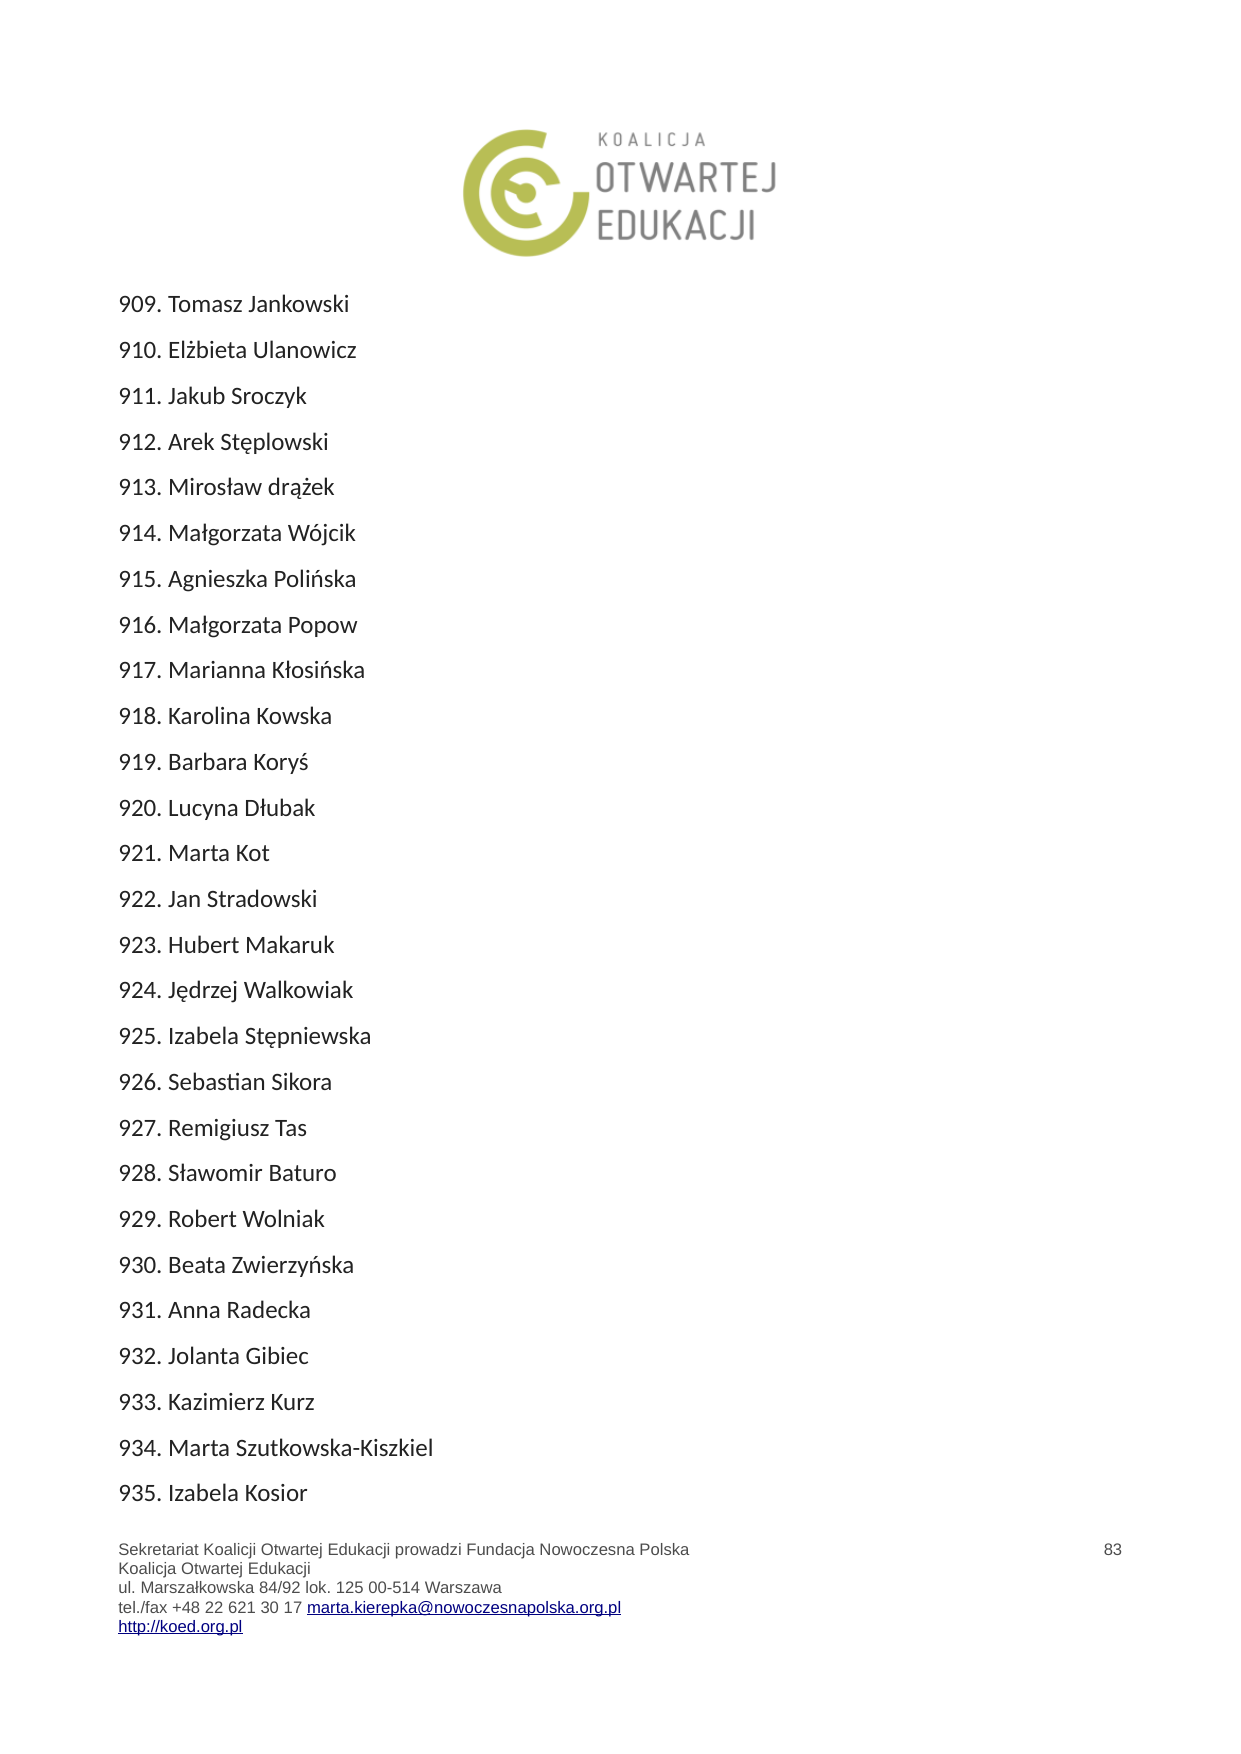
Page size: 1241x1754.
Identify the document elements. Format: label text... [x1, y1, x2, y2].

text 925. Izabela Stępniewska [118, 1020, 1122, 1051]
text 922. Jan Stradowski [118, 883, 1122, 914]
text 916. Małgorzata Popow [118, 609, 1122, 639]
text 931. Anna Radecka [118, 1295, 1122, 1325]
text 924. Jędrzej Walkowiak [118, 974, 1122, 1005]
picture [461, 128, 779, 258]
text 917. Marianna Kłosińska [118, 654, 1122, 685]
text 912. Arek Stęplowski [118, 426, 1122, 456]
text 914. Małgorzata Wójcik [118, 517, 1122, 548]
text 911. Jakub Sroczyk [118, 380, 1122, 411]
text 934. Marta Szutkowska-Kiszkiel [118, 1432, 1122, 1462]
text 910. Elżbieta Ulanowicz [118, 334, 1122, 365]
text 928. Sławomir Baturo [118, 1157, 1122, 1188]
text 915. Agnieszka Polińska [118, 563, 1122, 593]
text 919. Barbara Koryś [118, 746, 1122, 776]
text 929. Robert Wolniak [118, 1203, 1122, 1234]
text 935. Izabela Kosior [118, 1478, 1122, 1508]
text 926. Sebastian Sikora [118, 1066, 1122, 1097]
text 923. Hubert Makaruk [118, 929, 1122, 959]
text 909. Tomasz Jankowski [118, 289, 1122, 319]
text 918. Karolina Kowska [118, 700, 1122, 731]
text 913. Mirosław drążek [118, 472, 1122, 502]
text 933. Kazimierz Kurz [118, 1386, 1122, 1417]
text 921. Marta Kot [118, 837, 1122, 868]
text 932. Jolanta Gibiec [118, 1340, 1122, 1371]
text 920. Lucyna Dłubak [118, 792, 1122, 822]
text 930. Beata Zwierzyńska [118, 1249, 1122, 1279]
text 927. Remigiusz Tas [118, 1112, 1122, 1142]
